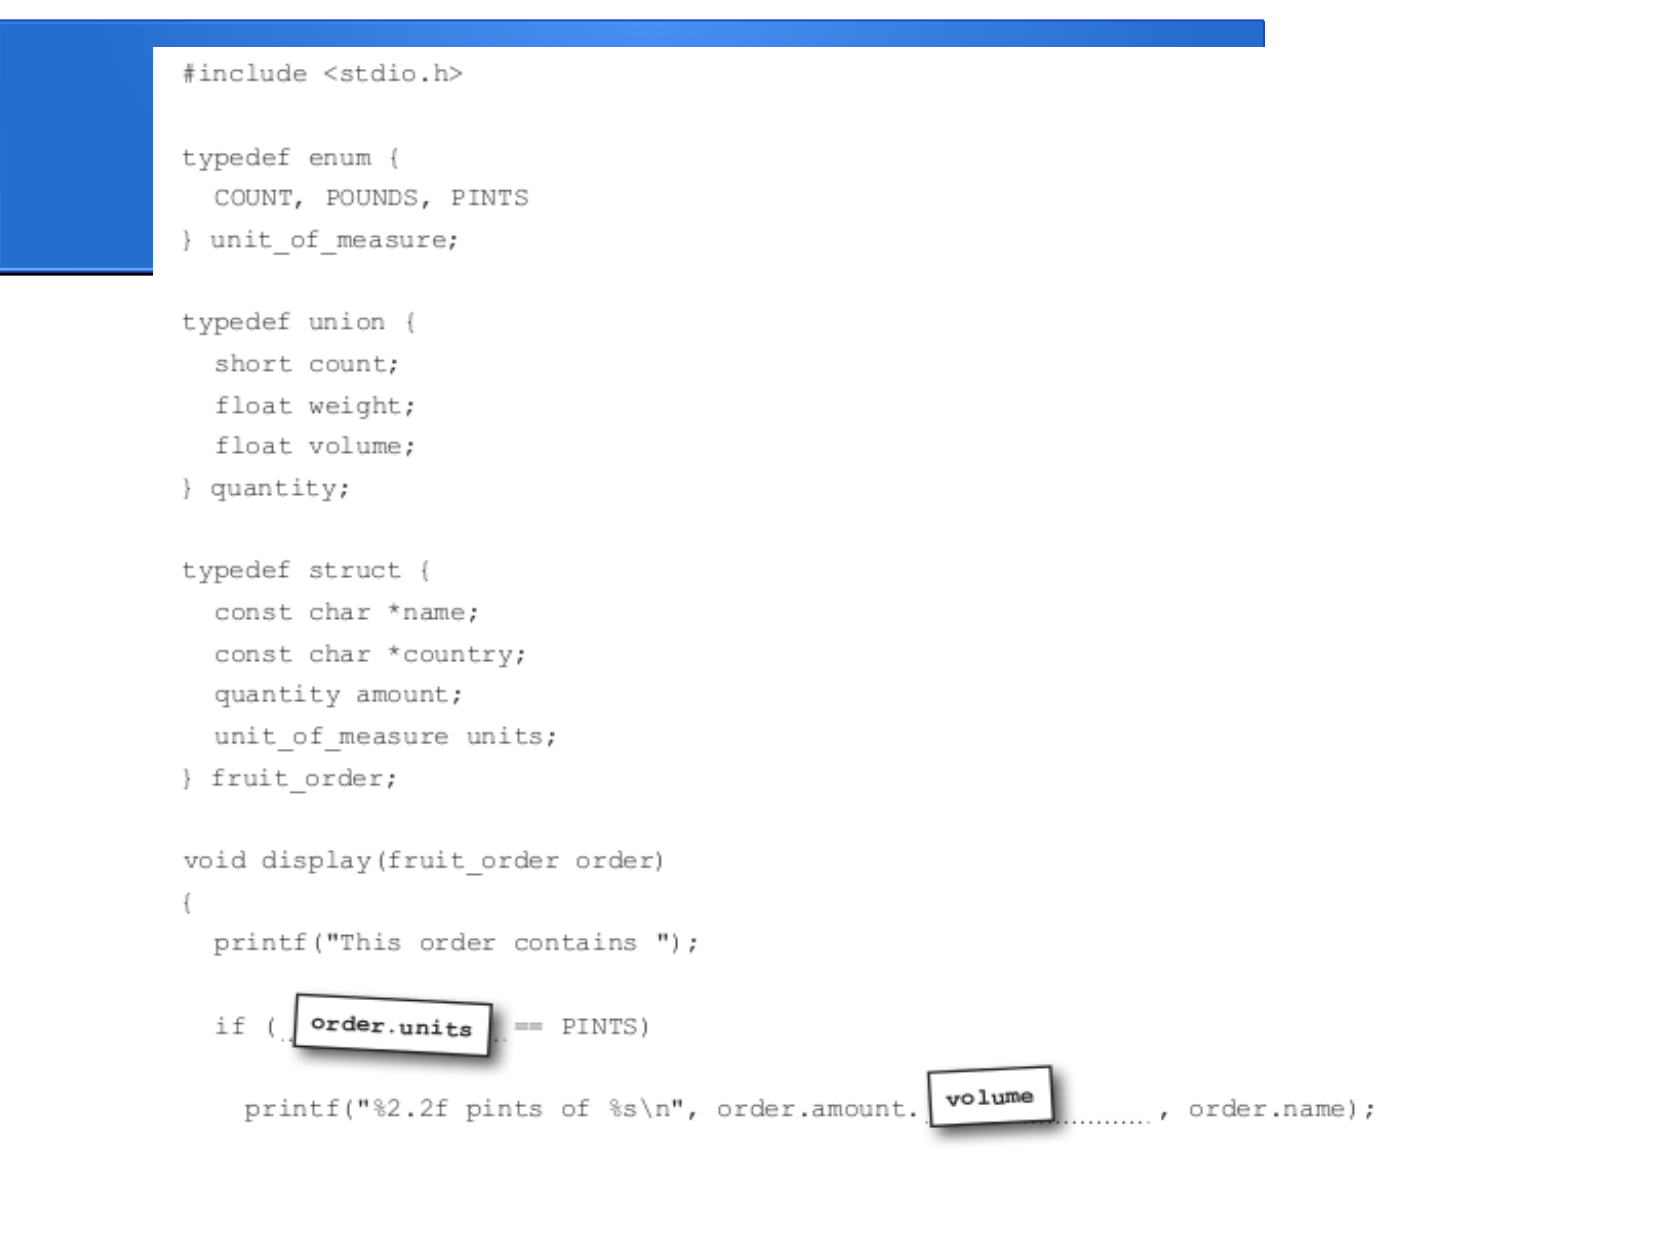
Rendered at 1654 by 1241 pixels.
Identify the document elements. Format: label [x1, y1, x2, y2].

picture [153, 47, 1441, 1170]
